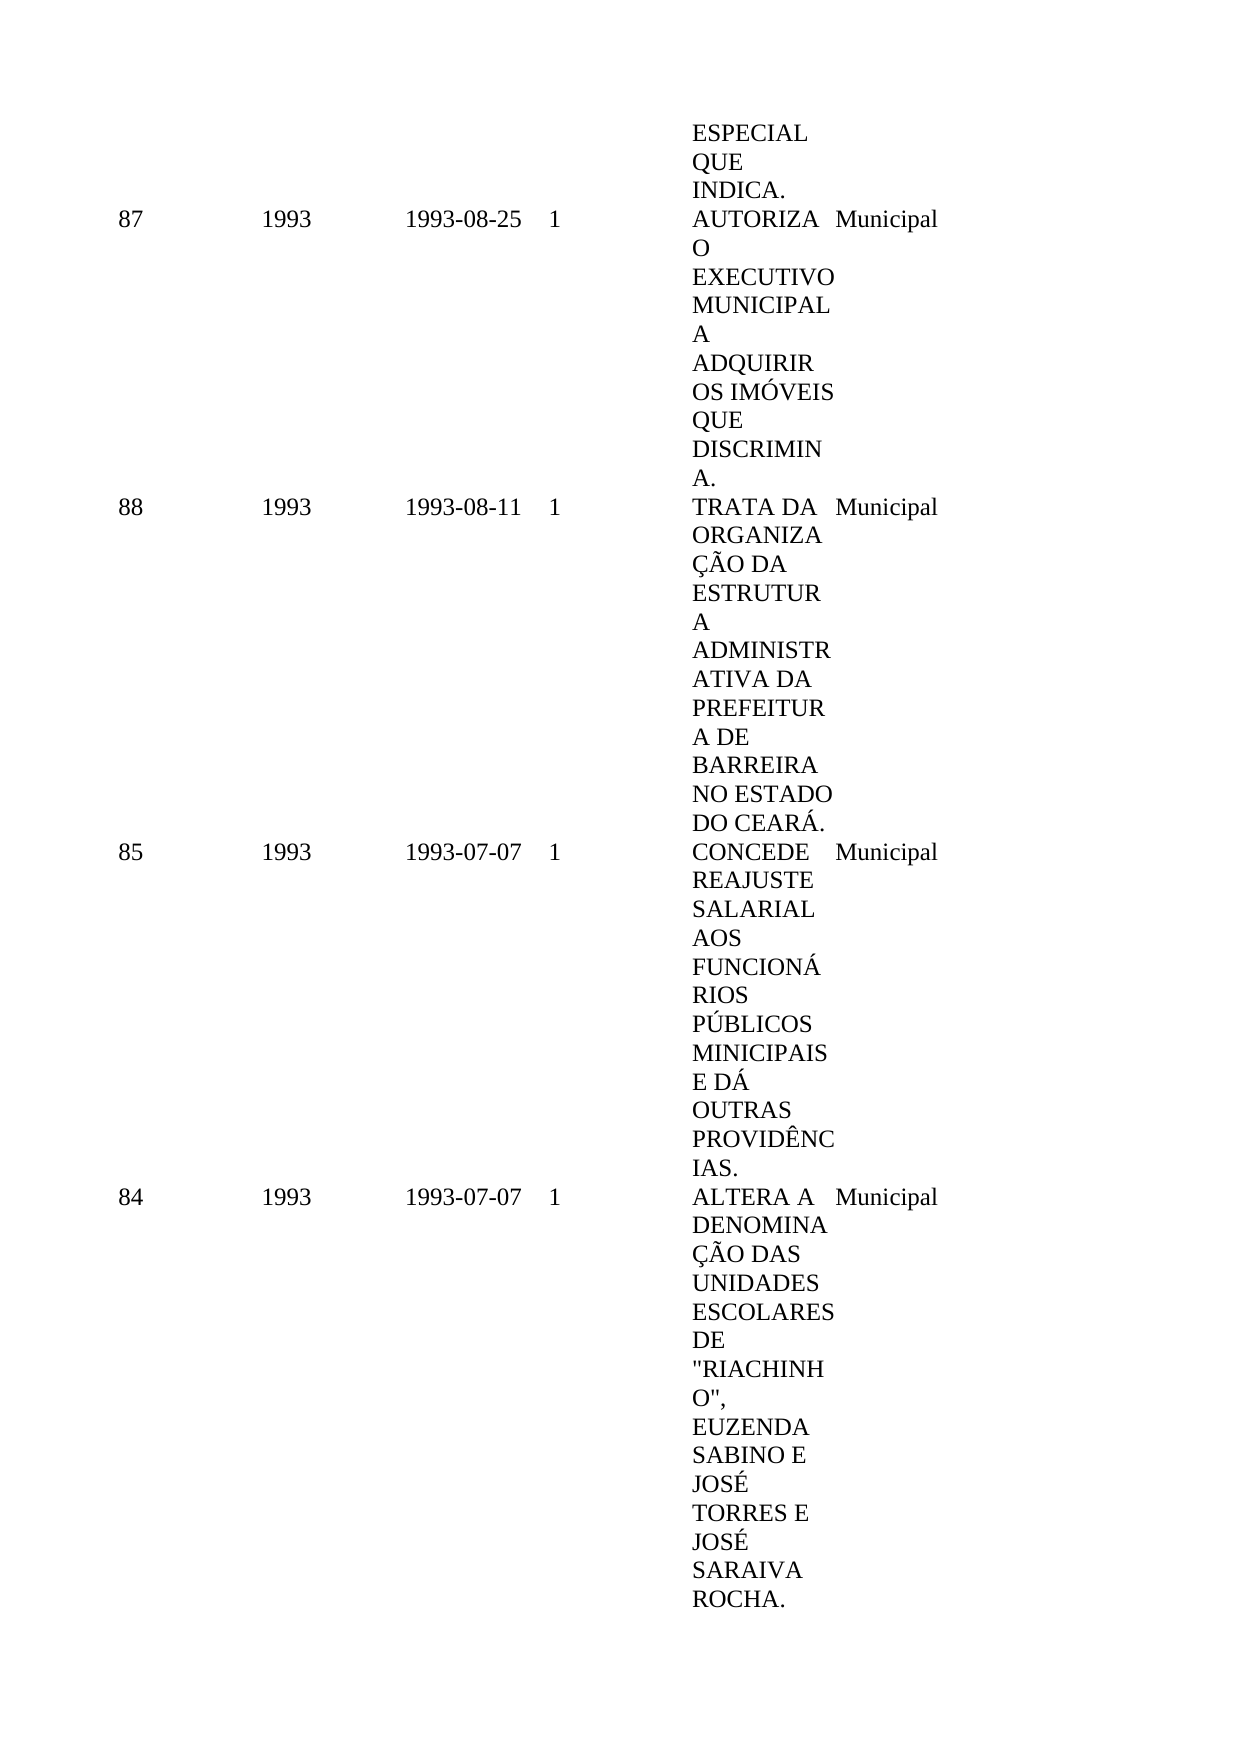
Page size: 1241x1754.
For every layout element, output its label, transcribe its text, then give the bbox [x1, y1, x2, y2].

table_cell 1993-07-07 [405, 837, 548, 1182]
table_cell [979, 118, 1122, 204]
table_cell 1 [548, 1182, 692, 1613]
table_cell 1993-08-11 [405, 492, 548, 837]
table_cell 1993-08-25 [405, 204, 548, 492]
table_cell [548, 118, 692, 204]
table_cell 1993 [261, 204, 405, 492]
table_cell AUTORIZA O EXECUTIVO MUNICIPAL A ADQUIRIR OS IMÓVEIS QUE DISCRIMINA. [692, 204, 835, 492]
table_cell CONCEDE REAJUSTE SALARIAL AOS FUNCIONÁRIOS PÚBLICOS MINICIPAIS E DÁ OUTRAS PROVIDÊNCIAS. [692, 837, 835, 1182]
table_cell Municipal [835, 204, 979, 492]
table_cell [835, 118, 979, 204]
table_cell [979, 204, 1122, 492]
table_cell 1993 [261, 837, 405, 1182]
table_cell [979, 492, 1122, 837]
table_cell ESPECIAL QUE INDICA. [692, 118, 835, 204]
table_cell 84 [118, 1182, 261, 1613]
table_cell 87 [118, 204, 261, 492]
table_cell 1993-07-07 [405, 1182, 548, 1613]
table_cell [405, 118, 548, 204]
table_cell Municipal [835, 837, 979, 1182]
table_cell [261, 118, 405, 204]
table_cell [979, 837, 1122, 1182]
table_cell 85 [118, 837, 261, 1182]
table_cell 1 [548, 492, 692, 837]
table_cell Municipal [835, 1182, 979, 1613]
table_cell [118, 118, 261, 204]
table_cell [979, 1182, 1122, 1613]
table_cell 88 [118, 492, 261, 837]
table_cell Municipal [835, 492, 979, 837]
table_cell 1 [548, 204, 692, 492]
table_cell ALTERA A DENOMINAÇÃO DAS UNIDADES ESCOLARES DE "RIACHINHO", EUZENDA SABINO E JOSÉ TORRES E JOSÉ SARAIVA ROCHA. [692, 1182, 835, 1613]
table_cell 1993 [261, 492, 405, 837]
table_cell 1 [548, 837, 692, 1182]
table_cell 1993 [261, 1182, 405, 1613]
table_cell TRATA DA ORGANIZAÇÃO DA ESTRUTURA ADMINISTRATIVA DA PREFEITURA DE BARREIRA NO ESTADO DO CEARÁ. [692, 492, 835, 837]
